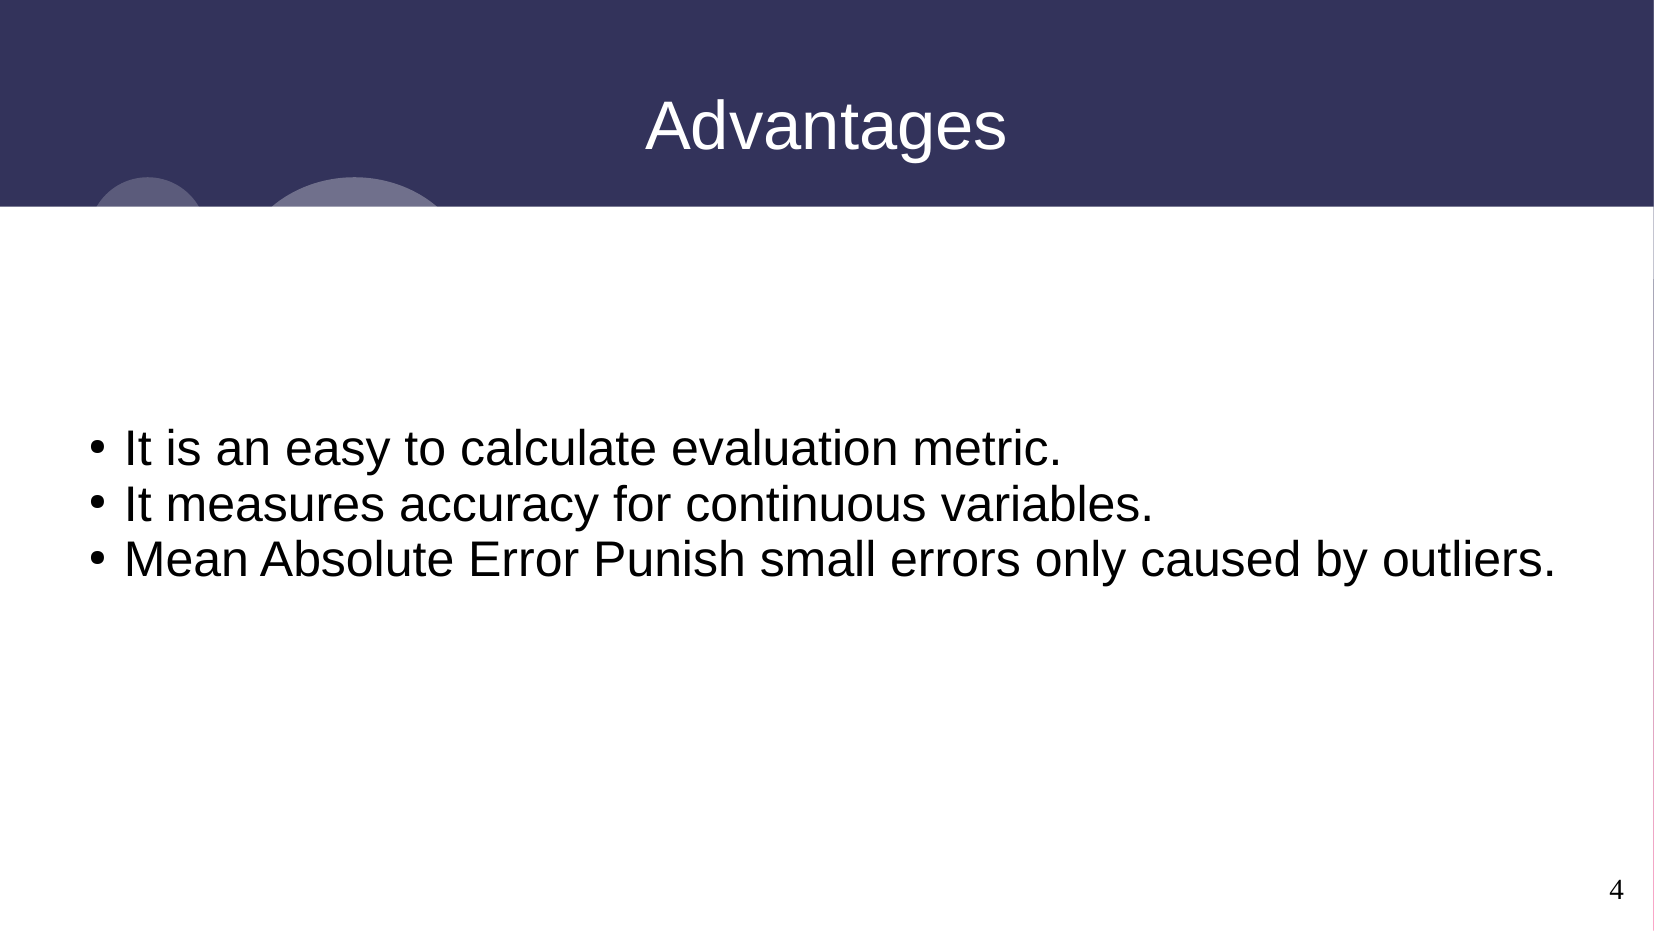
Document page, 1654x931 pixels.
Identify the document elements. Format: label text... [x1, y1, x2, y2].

title Advantages [88, 44, 1565, 207]
subtitle It is an easy to calculate evaluation metric. It measures accuracy for continuous variables. Mean Absolute Error Punish small errors only caused by outliers. [88, 236, 1565, 827]
